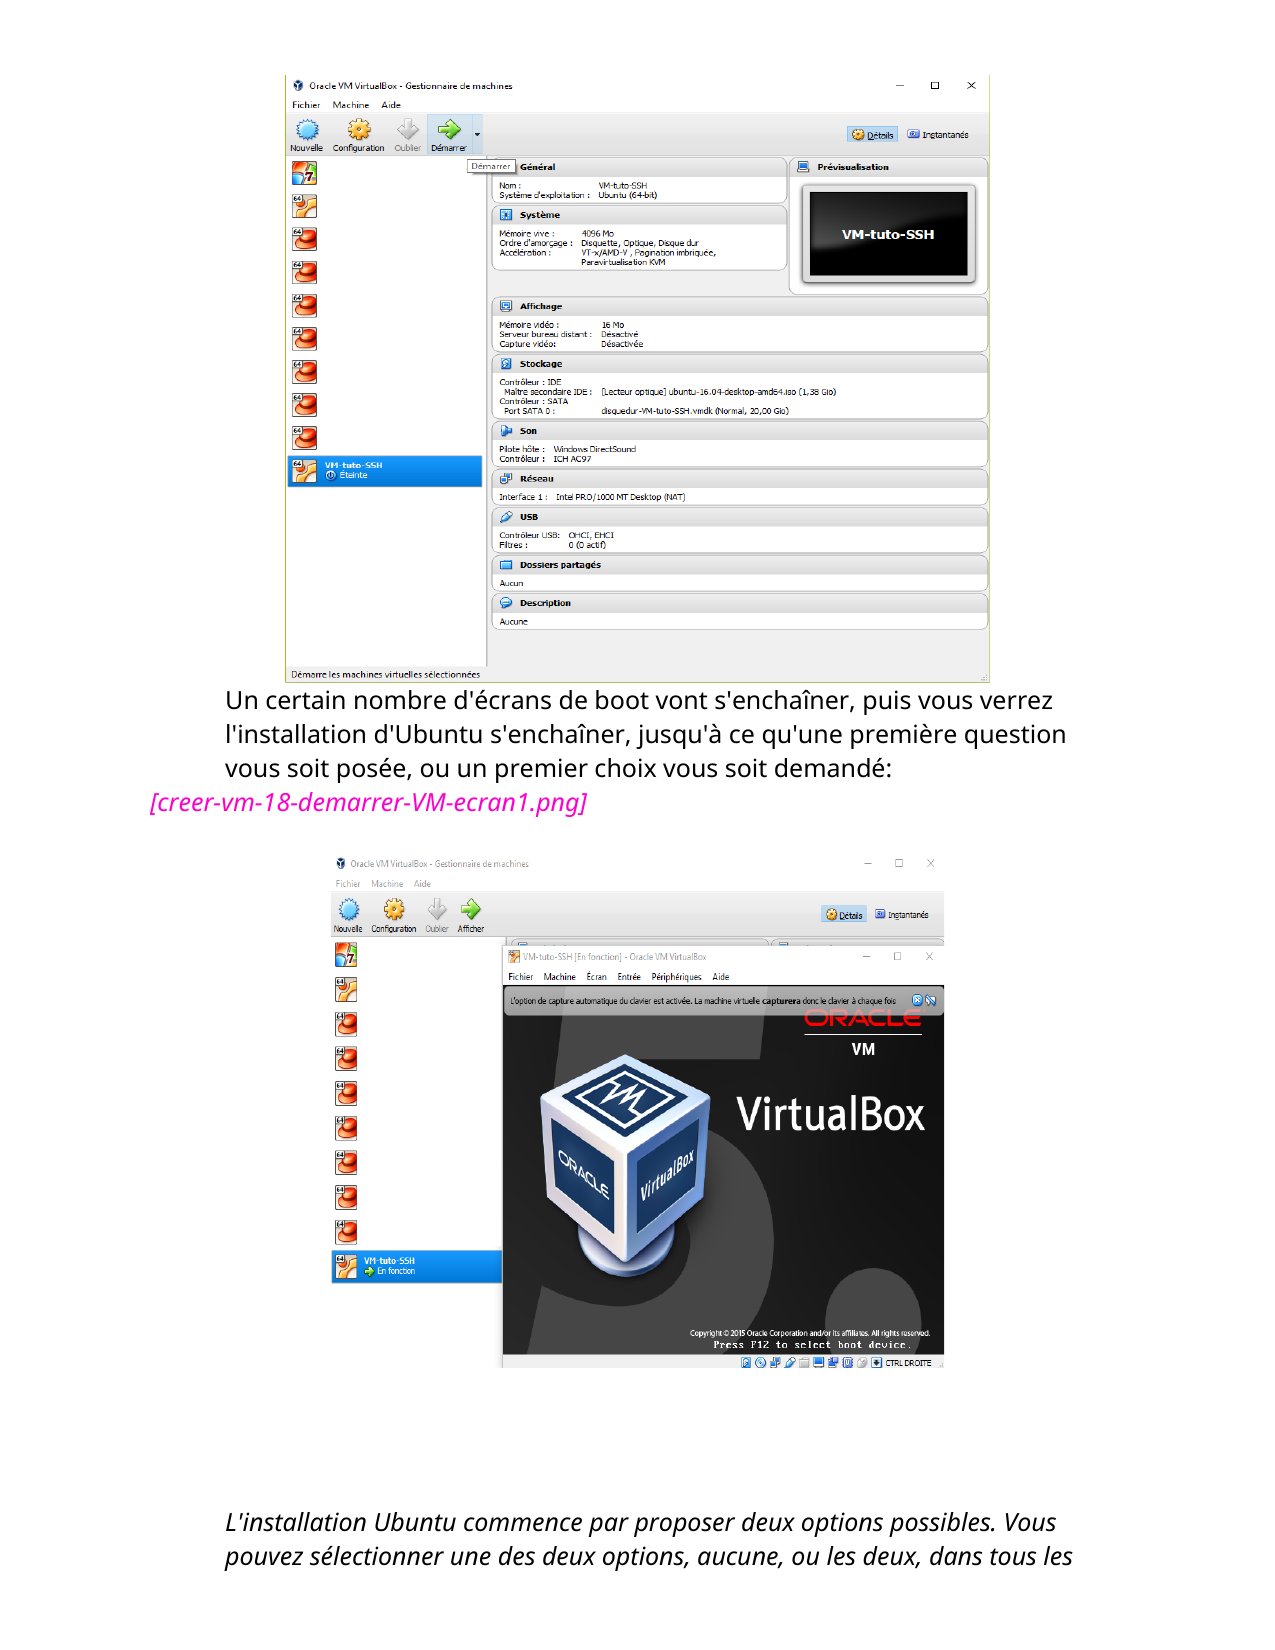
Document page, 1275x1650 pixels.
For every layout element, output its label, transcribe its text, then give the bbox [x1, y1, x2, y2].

picture [285, 75, 990, 683]
text L'installation Ubuntu commence par proposer deux options possibles. Vous pouvez sélectionner une des deux options, aucune, ou les deux, dans tous les [225, 1504, 1125, 1572]
text [creer-vm-18-demarrer-VM-ecran1.png] [150, 785, 1125, 819]
picture [330, 852, 945, 1368]
text Un certain nombre d'écrans de boot vont s'enchaîner, puis vous verrez l'installation d'Ubuntu s'enchaîner, jusqu'à ce qu'une première question vous soit posée, ou un premier choix vous soit demandé: [225, 683, 1125, 785]
